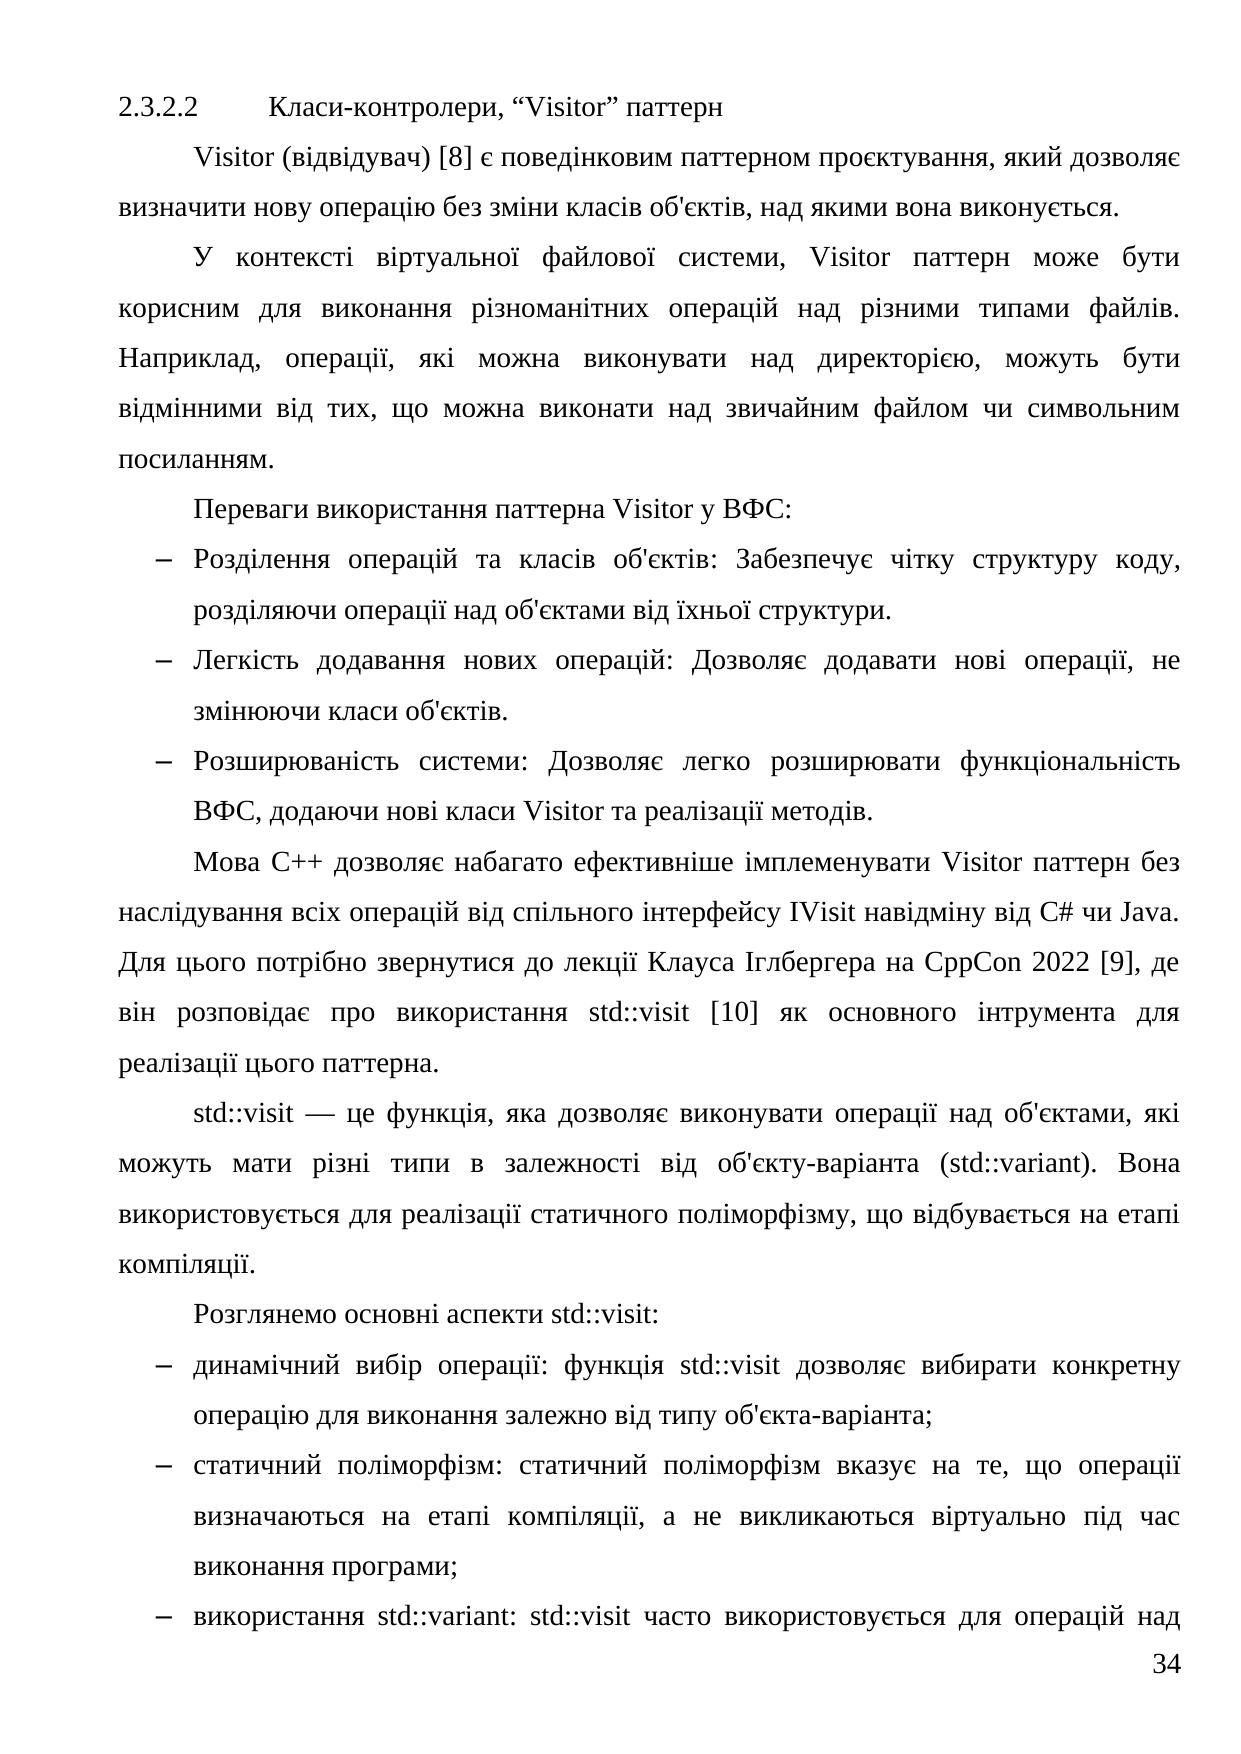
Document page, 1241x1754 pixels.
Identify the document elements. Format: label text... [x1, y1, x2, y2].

list динамічний вибір операції: функція std::visit дозволяє вибирати конкретну операцію для виконання залежно від типу об'єкта-варіанта; [156, 1347, 1181, 1431]
list Розділення операцій та класів об'єктів: Забезпечує чітку структуру коду, розділяючи операції над об'єктами від їхньої структури. [156, 541, 1181, 625]
text std::visit — це функція, яка дозволяє виконувати операції над об'єктами, які можуть мати різні типи в залежності від об'єкту-варіанта (std::variant). Вона використовується для реалізації статичного поліморфізму, що відбувається на етапі компіляції. [118, 1095, 1181, 1280]
list статичний поліморфізм: статичний поліморфізм вказує на те, що операції визначаються на етапі компіляції, а не викликаються віртуально під час виконання програми; [156, 1447, 1181, 1582]
list Розширюваність системи: Дозволяє легко розширювати функціональність ВФС, додаючи нові класи Visitor та реалізації методів. [156, 743, 1181, 827]
list використання std::variant: std::visit часто використовується для операцій над [156, 1598, 1181, 1632]
text Visitor (відвідувач) [8] є поведінковим паттерном проєктування, який дозволяє визначити нову операцію без зміни класів об'єктів, над якими вона виконується. [118, 139, 1181, 223]
list Легкість додавання нових операцій: Дозволяє додавати нові операції, не змінюючи класи об'єктів. [156, 642, 1181, 726]
text Мова C++ дозволяє набагато ефективніше імплеменувати Visitor паттерн без наслідування всіх операцій від спільного інтерфейсу IVisit навідміну від С# чи Java. Для цього потрібно звернутися до лекції Клауса Іглбергера на CppCon 2022 [9], де він розповідає про використання std::visit [10] як основного інтрумента для реалізації цього паттерна. [118, 844, 1181, 1078]
text Переваги використання паттерна Visitor у ВФС: [118, 491, 1181, 525]
subtitle Класи-контролери, “Visitor” паттерн [118, 89, 1181, 122]
text У контексті віртуальної файлової системи, Visitor паттерн може бути корисним для виконання різноманітних операцій над різними типами файлів. Наприклад, операції, які можна виконувати над директорією, можуть бути відмінними від тих, що можна виконати над звичайним файлом чи символьним посиланням. [118, 239, 1181, 474]
text Розглянемо основні аспекти std::visit: [118, 1296, 1181, 1330]
